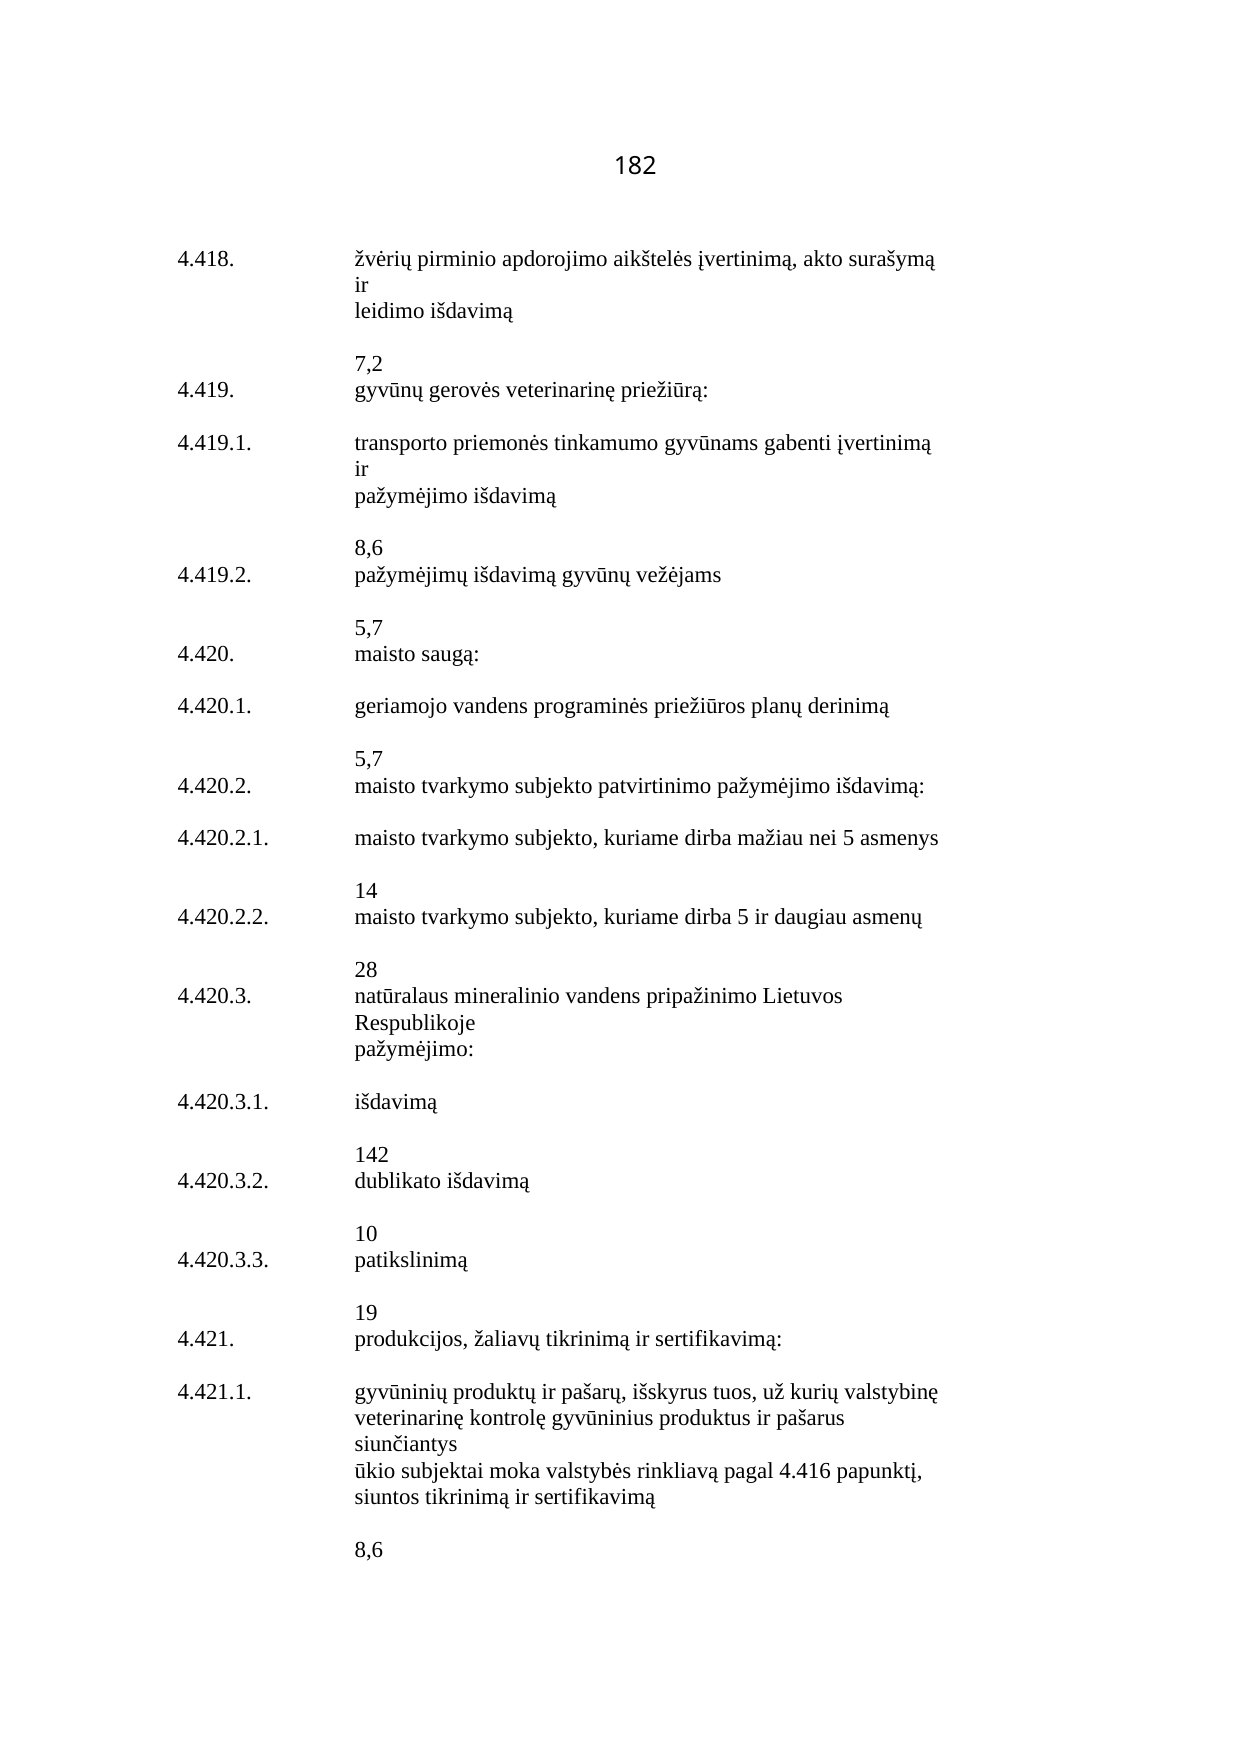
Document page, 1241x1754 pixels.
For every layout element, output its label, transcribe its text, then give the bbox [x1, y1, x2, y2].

text 4.419.1. transporto priemonės tinkamumo gyvūnams gabenti įvertinimą ir [177, 429, 945, 482]
text 4.421.1. gyvūninių produktų ir pašarų, išskyrus tuos, už kurių valstybinę [177, 1378, 945, 1404]
text 4.420.3.2. dublikato išdavimą 10 [177, 1167, 945, 1246]
text 4.419. gyvūnų gerovės veterinarinę priežiūrą: [177, 376, 945, 429]
text 4.419.2. pažymėjimų išdavimą gyvūnų vežėjams 5,7 [177, 561, 945, 640]
text 4.421. produkcijos, žaliavų tikrinimą ir sertifikavimą: [177, 1325, 945, 1378]
text 4.420.3.3. patikslinimą 19 [177, 1246, 945, 1325]
text pažymėjimo: [354, 1035, 945, 1088]
text siuntos tikrinimą ir sertifikavimą 8,6 [354, 1483, 945, 1562]
text pažymėjimo išdavimą 8,6 [354, 482, 945, 561]
text 4.420.1. geriamojo vandens programinės priežiūros planų derinimą 5,7 [177, 693, 945, 772]
text ūkio subjektai moka valstybės rinkliavą pagal 4.416 papunktį, [354, 1457, 945, 1483]
text 4.420. maisto saugą: [177, 640, 945, 693]
text 4.420.3.1. išdavimą 142 [177, 1088, 945, 1167]
text 4.420.2.1. maisto tvarkymo subjekto, kuriame dirba mažiau nei 5 asmenys 14 [177, 824, 945, 903]
text leidimo išdavimą 7,2 [354, 297, 945, 376]
text veterinarinę kontrolę gyvūninius produktus ir pašarus siunčiantys [354, 1404, 945, 1457]
text 4.420.2.2. maisto tvarkymo subjekto, kuriame dirba 5 ir daugiau asmenų 28 [177, 903, 945, 982]
text 4.420.3. natūralaus mineralinio vandens pripažinimo Lietuvos Respublikoje [177, 982, 945, 1035]
text 4.418. žvėrių pirminio apdorojimo aikštelės įvertinimą, akto surašymą ir [177, 244, 945, 297]
text 4.420.2. maisto tvarkymo subjekto patvirtinimo pažymėjimo išdavimą: [177, 772, 945, 824]
